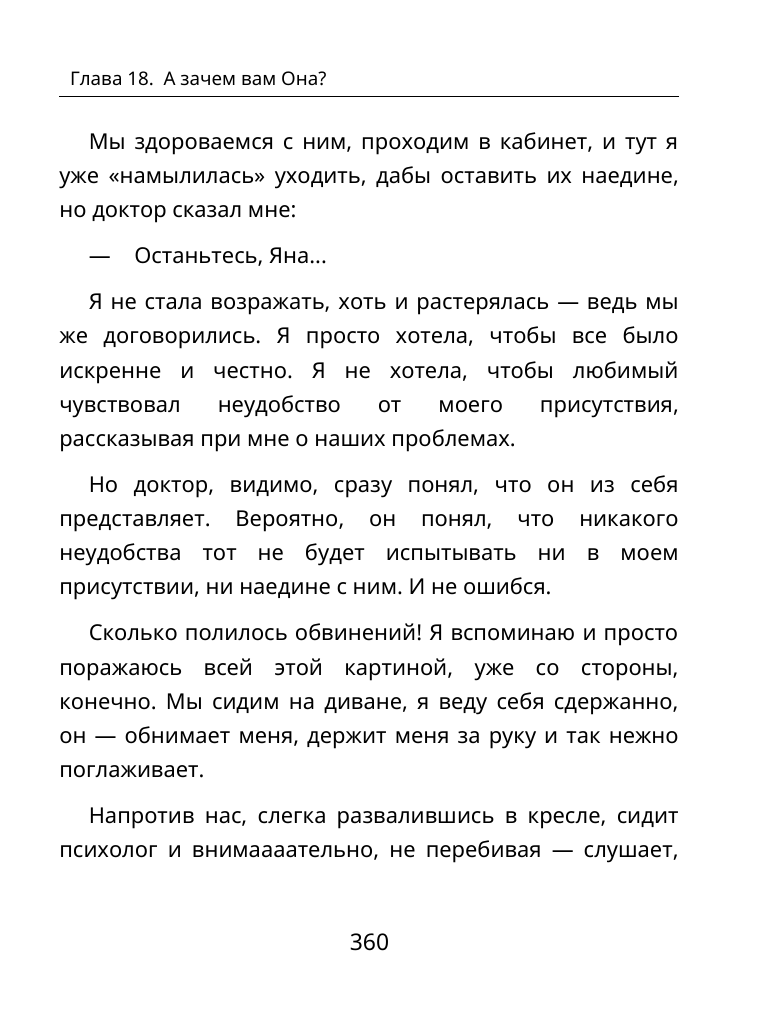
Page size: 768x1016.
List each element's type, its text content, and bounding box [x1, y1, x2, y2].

text Сколько полилось обвинений! Я вспоминаю и просто поражаюсь всей этой картиной, уже со стороны, конечно. Мы сидим на диване, я веду себя сдержанно, он — обнимает меня, держит меня за руку и так нежно поглаживает. [59, 617, 679, 784]
text Но доктор, видимо, сразу понял, что он из себя представляет. Вероятно, он понял, что никакого неудобства тот не будет испытывать ни в моем присутствии, ни наедине с ним. И не ошибся. [59, 469, 679, 601]
text Мы здороваемся с ним, проходим в кабинет, и тут я уже «намылилась» уходить, дабы оставить их наедине, но доктор сказал мне: [59, 126, 679, 224]
text Напротив нас, слегка развалившись в кресле, сидит психолог и внимаааательно, не перебивая — слушает, [59, 800, 679, 864]
list Останьтесь, Яна... [59, 240, 679, 270]
text Я не стала возражать, хоть и растерялась — ведь мы же договорились. Я просто хотела, чтобы все было искренне и честно. Я не хотела, чтобы любимый чувствовал неудобство от моего присутствия, рассказывая при мне о наших проблемах. [59, 286, 679, 453]
